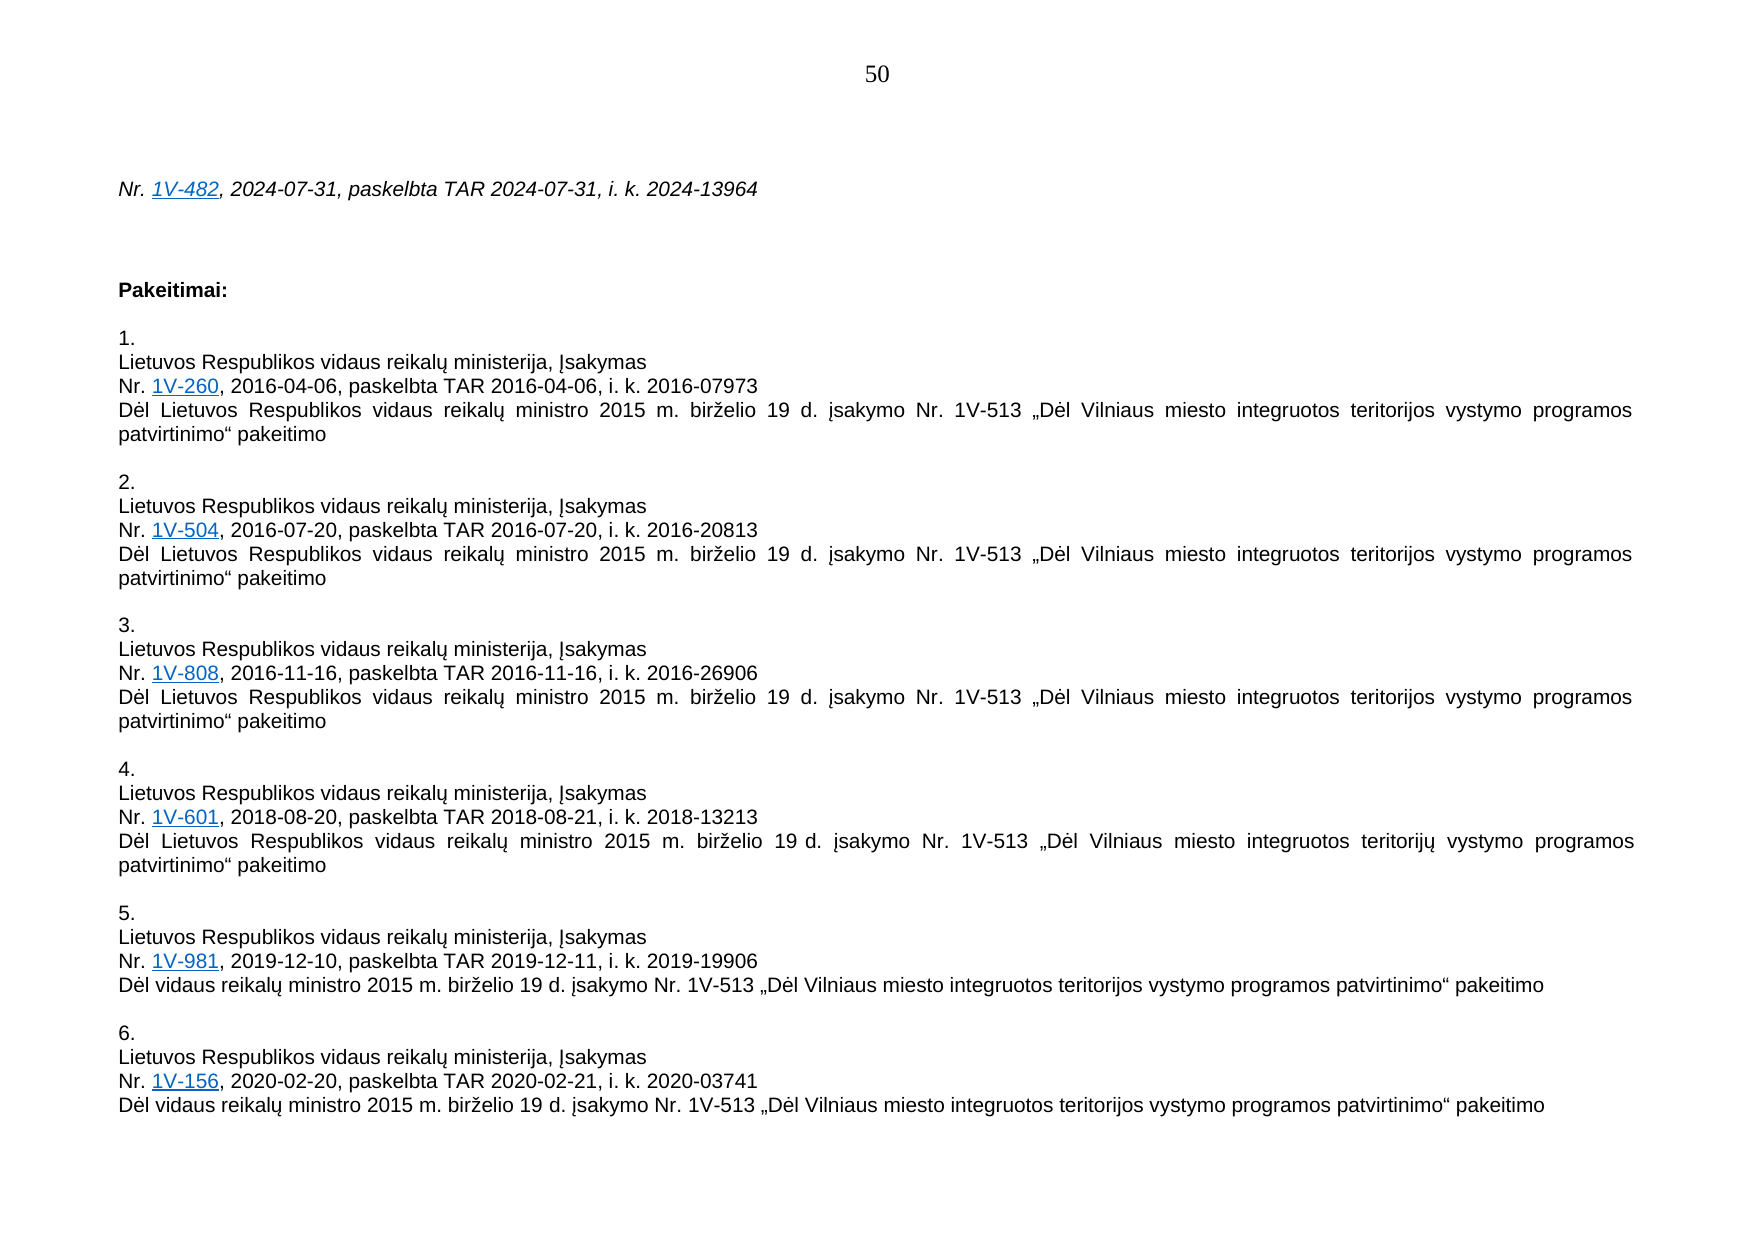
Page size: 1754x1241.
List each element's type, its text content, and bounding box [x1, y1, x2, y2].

text Dėl Lietuvos Respublikos vidaus reikalų ministro 2015 m. birželio 19 d. įsakymo Nr. 1V-513 „Dėl Vilniaus miesto integruotos teritorijos vystymo programos patvirtinimo“ pakeitimo [118, 541, 1636, 589]
text Nr. 1V-260, 2016-04-06, paskelbta TAR 2016-04-06, i. k. 2016-07973 [118, 374, 1636, 398]
text Lietuvos Respublikos vidaus reikalų ministerija, Įsakymas [118, 1044, 1636, 1068]
text Lietuvos Respublikos vidaus reikalų ministerija, Įsakymas [118, 781, 1636, 805]
text Pakeitimai: [118, 278, 1636, 302]
text 6. [118, 1021, 1636, 1044]
text Nr. 1V-981, 2019-12-10, paskelbta TAR 2019-12-11, i. k. 2019-19906 [118, 949, 1636, 973]
text Lietuvos Respublikos vidaus reikalų ministerija, Įsakymas [118, 350, 1636, 374]
text Nr. 1V-601, 2018-08-20, paskelbta TAR 2018-08-21, i. k. 2018-13213 [118, 805, 1636, 829]
text 1. [118, 326, 1636, 350]
text Dėl Lietuvos Respublikos vidaus reikalų ministro 2015 m. birželio 19 d. įsakymo Nr. 1V-513 „Dėl Vilniaus miesto integruotos teritorijos vystymo programos patvirtinimo“ pakeitimo [118, 398, 1636, 446]
text Lietuvos Respublikos vidaus reikalų ministerija, Įsakymas [118, 493, 1636, 517]
text Nr. 1V-482, 2024-07-31, paskelbta TAR 2024-07-31, i. k. 2024-13964 [118, 177, 1636, 201]
text Dėl vidaus reikalų ministro 2015 m. birželio 19 d. įsakymo Nr. 1V-513 „Dėl Vilniaus miesto integruotos teritorijos vystymo programos patvirtinimo“ pakeitimo [118, 1092, 1636, 1116]
text Lietuvos Respublikos vidaus reikalų ministerija, Įsakymas [118, 637, 1636, 661]
text Dėl Lietuvos Respublikos vidaus reikalų ministro 2015 m. birželio 19 d. įsakymo Nr. 1V-513 „Dėl Vilniaus miesto integruotos teritorijos vystymo programos patvirtinimo“ pakeitimo [118, 685, 1636, 733]
text Dėl Lietuvos Respublikos vidaus reikalų ministro 2015 m. birželio 19 d. įsakymo Nr. 1V-513 „Dėl Vilniaus miesto integruotos teritorijų vystymo programos patvirtinimo“ pakeitimo [118, 829, 1636, 877]
text Lietuvos Respublikos vidaus reikalų ministerija, Įsakymas [118, 925, 1636, 949]
text Nr. 1V-156, 2020-02-20, paskelbta TAR 2020-02-21, i. k. 2020-03741 [118, 1068, 1636, 1092]
text Dėl vidaus reikalų ministro 2015 m. birželio 19 d. įsakymo Nr. 1V-513 „Dėl Vilniaus miesto integruotos teritorijos vystymo programos patvirtinimo“ pakeitimo [118, 973, 1636, 997]
text Nr. 1V-504, 2016-07-20, paskelbta TAR 2016-07-20, i. k. 2016-20813 [118, 517, 1636, 541]
text 5. [118, 901, 1636, 925]
text 2. [118, 469, 1636, 493]
text 4. [118, 757, 1636, 781]
text 3. [118, 613, 1636, 637]
text Nr. 1V-808, 2016-11-16, paskelbta TAR 2016-11-16, i. k. 2016-26906 [118, 661, 1636, 685]
